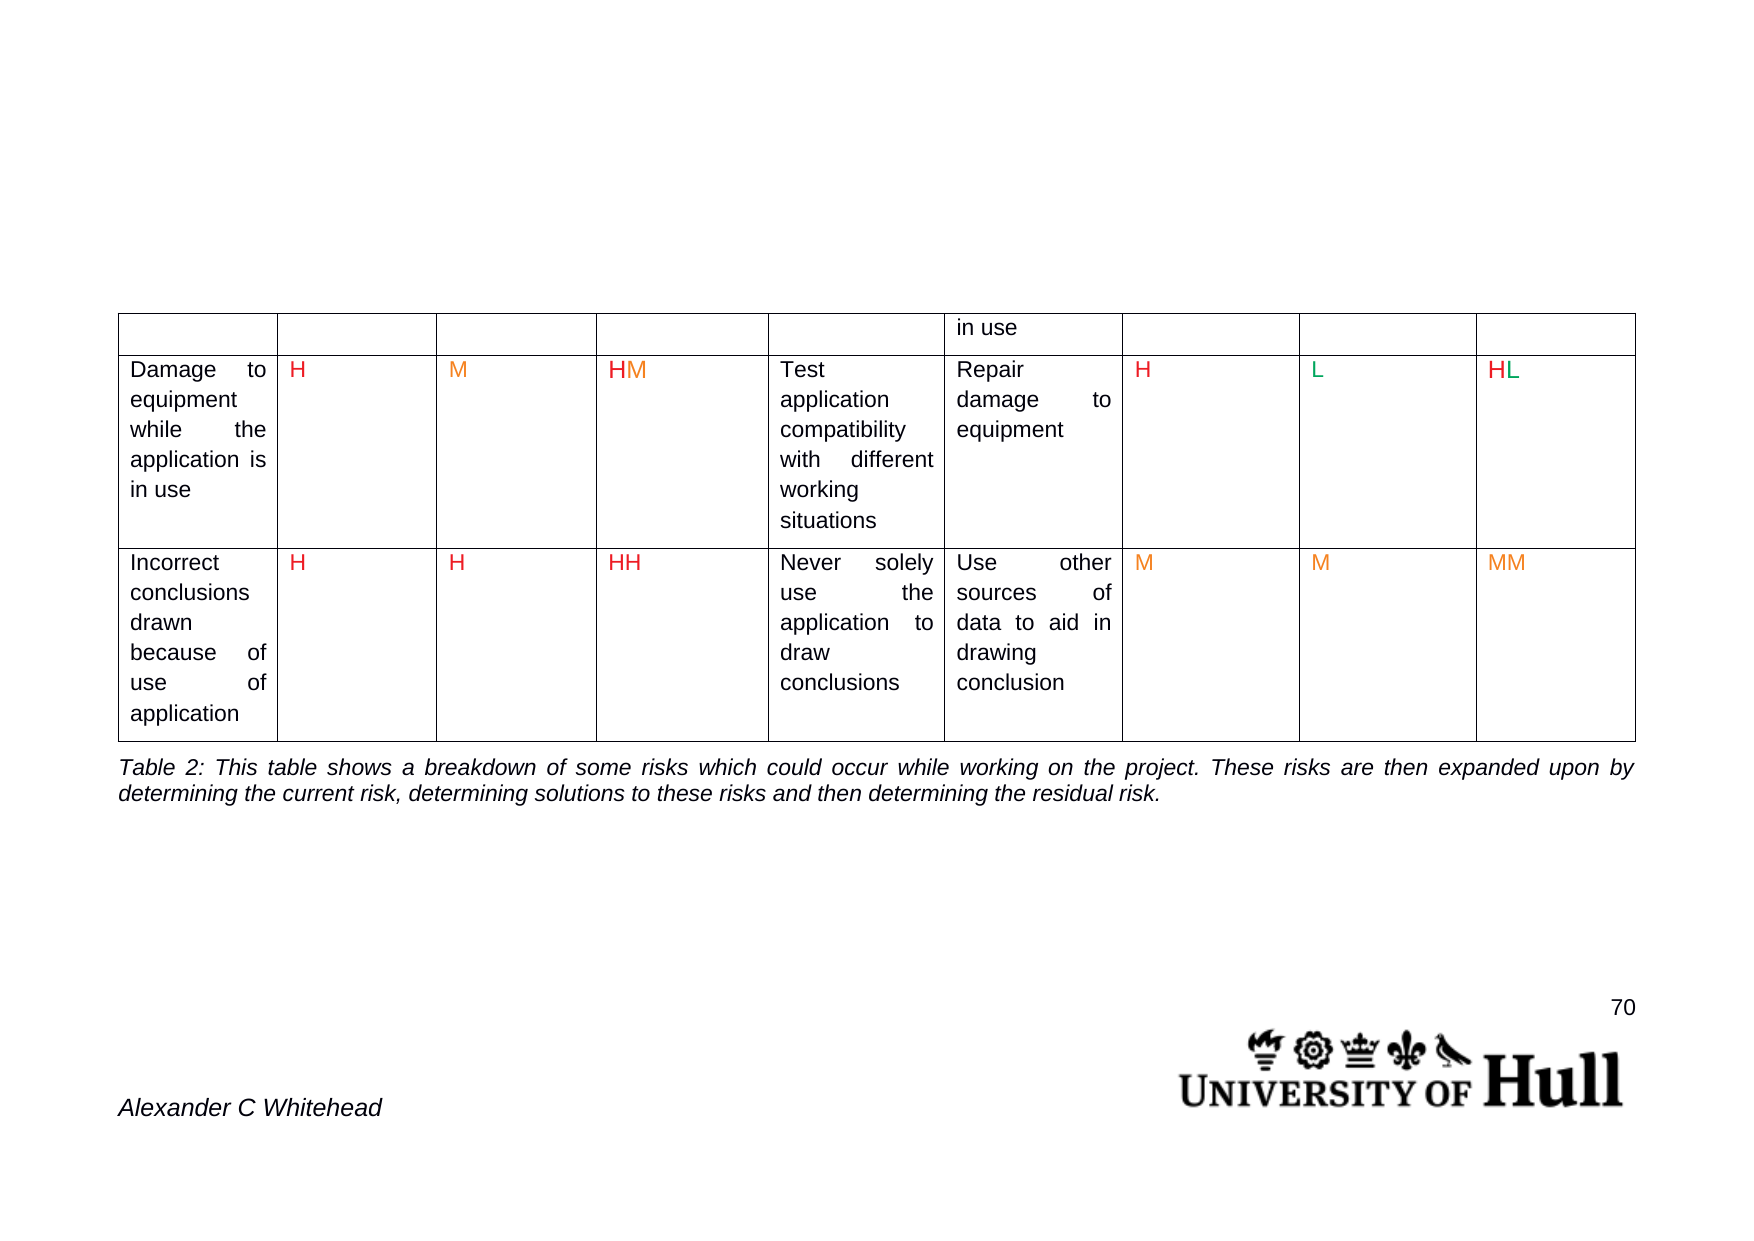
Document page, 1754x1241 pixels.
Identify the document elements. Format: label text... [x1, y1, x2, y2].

table_cell L [1300, 356, 1476, 547]
table_cell H [278, 549, 436, 741]
table_cell Repair damage to equipment [945, 356, 1122, 547]
table_cell [1123, 314, 1299, 354]
table_cell [1300, 314, 1476, 354]
table_cell HM [597, 356, 768, 547]
table_cell [437, 314, 596, 354]
table_cell [769, 314, 944, 354]
text Table 2: This table shows a breakdown of some risks which could occur while working on the project. These risks are then expanded upon by determining the current risk, determining solutions to these risks and then determining the residual risk. [118, 754, 1636, 807]
table_cell H [437, 549, 596, 741]
table_cell [278, 314, 436, 354]
table_cell Test application compatibility with different working situations [769, 356, 944, 547]
table_cell HH [597, 549, 768, 741]
table_cell Never solely use the application to draw conclusions [769, 549, 944, 741]
picture [1172, 1020, 1632, 1117]
table_cell [597, 314, 768, 354]
table_cell [1477, 314, 1635, 354]
table_cell MM [1477, 549, 1635, 741]
table_cell H [1123, 356, 1299, 547]
table_cell Use other sources of data to aid in drawing conclusion [945, 549, 1122, 741]
table_cell in use [945, 314, 1122, 354]
table_cell [119, 314, 277, 354]
table_cell M [1123, 549, 1299, 741]
table_cell HL [1477, 356, 1635, 547]
table_cell Damage to equipment while the application is in use [119, 356, 277, 547]
table_cell M [437, 356, 596, 547]
table_cell Incorrect conclusions drawn because of use of application [119, 549, 277, 741]
table_cell M [1300, 549, 1476, 741]
table_cell H [278, 356, 436, 547]
